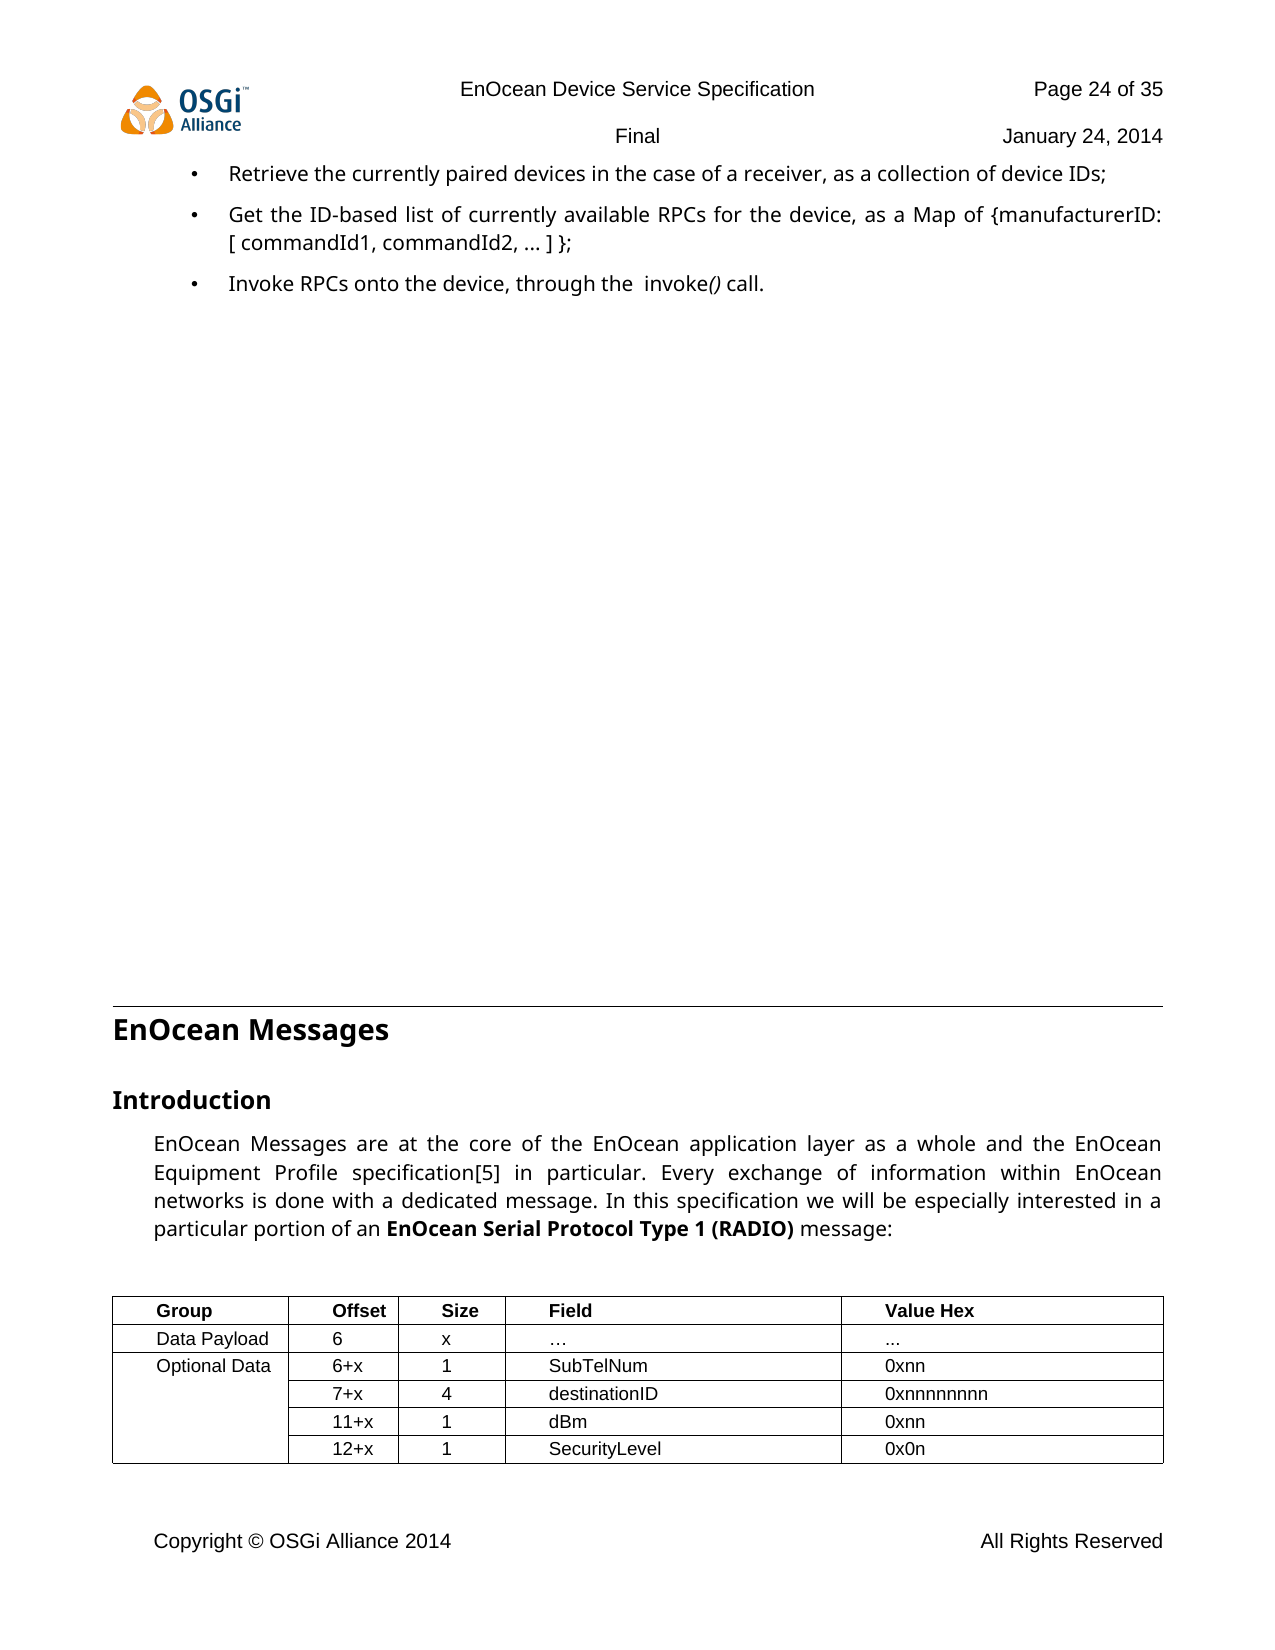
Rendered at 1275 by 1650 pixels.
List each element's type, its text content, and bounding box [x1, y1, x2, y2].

table_header Group [113, 1297, 288, 1324]
table_cell 0x0n [842, 1436, 1163, 1463]
table_cell 1 [399, 1408, 505, 1435]
table_cell ... [842, 1325, 1163, 1352]
table_header Value Hex [842, 1297, 1163, 1324]
list Get the ID-based list of currently available RPCs for the device, as a Map of {manufacturerID: [ commandId1, commandId2, ... ] }; [191, 200, 1163, 257]
table_cell 7+x [289, 1381, 398, 1407]
table_cell 0xnn [842, 1353, 1163, 1379]
table_header Size [399, 1297, 505, 1324]
list Retrieve the currently paired devices in the case of a receiver, as a collection of device IDs; [191, 159, 1163, 187]
table_header Field [506, 1297, 841, 1324]
table_cell x [399, 1325, 505, 1352]
table_cell 11+x [289, 1408, 398, 1435]
text EnOcean Messages are at the core of the EnOcean application layer as a whole and the EnOcean Equipment Profile specification[5]. in particular. Every exchange of information within EnOcean networks is done with a dedicated message. In this specification we will be especially interested in a particular portion of an EnOcean Serial Protocol Type 1 (RADIO) message: [153, 1129, 1163, 1243]
table_cell Data Payload [113, 1325, 288, 1352]
table_cell 0xnn [842, 1408, 1163, 1435]
table_cell Optional Data [113, 1353, 288, 1463]
table_cell 1 [399, 1436, 505, 1463]
table_cell SecurityLevel [506, 1436, 841, 1463]
table_cell 0xnnnnnnnn [842, 1381, 1163, 1407]
picture [113, 78, 257, 142]
table_cell 12+x [289, 1436, 398, 1463]
table_cell 4 [399, 1381, 505, 1407]
list Invoke RPCs onto the device, through the invoke() call. [191, 269, 1163, 298]
table_cell dBm [506, 1408, 841, 1435]
subtitle EnOcean Messages [112, 1007, 1163, 1049]
table_cell … [506, 1325, 841, 1352]
table_cell SubTelNum [506, 1353, 841, 1379]
table_cell 6 [289, 1325, 398, 1352]
subtitle Introduction [112, 1083, 1163, 1117]
table_cell 6+x [289, 1353, 398, 1379]
table_cell destinationID [506, 1381, 841, 1407]
table_cell 1 [399, 1353, 505, 1379]
table_header Offset [289, 1297, 398, 1324]
